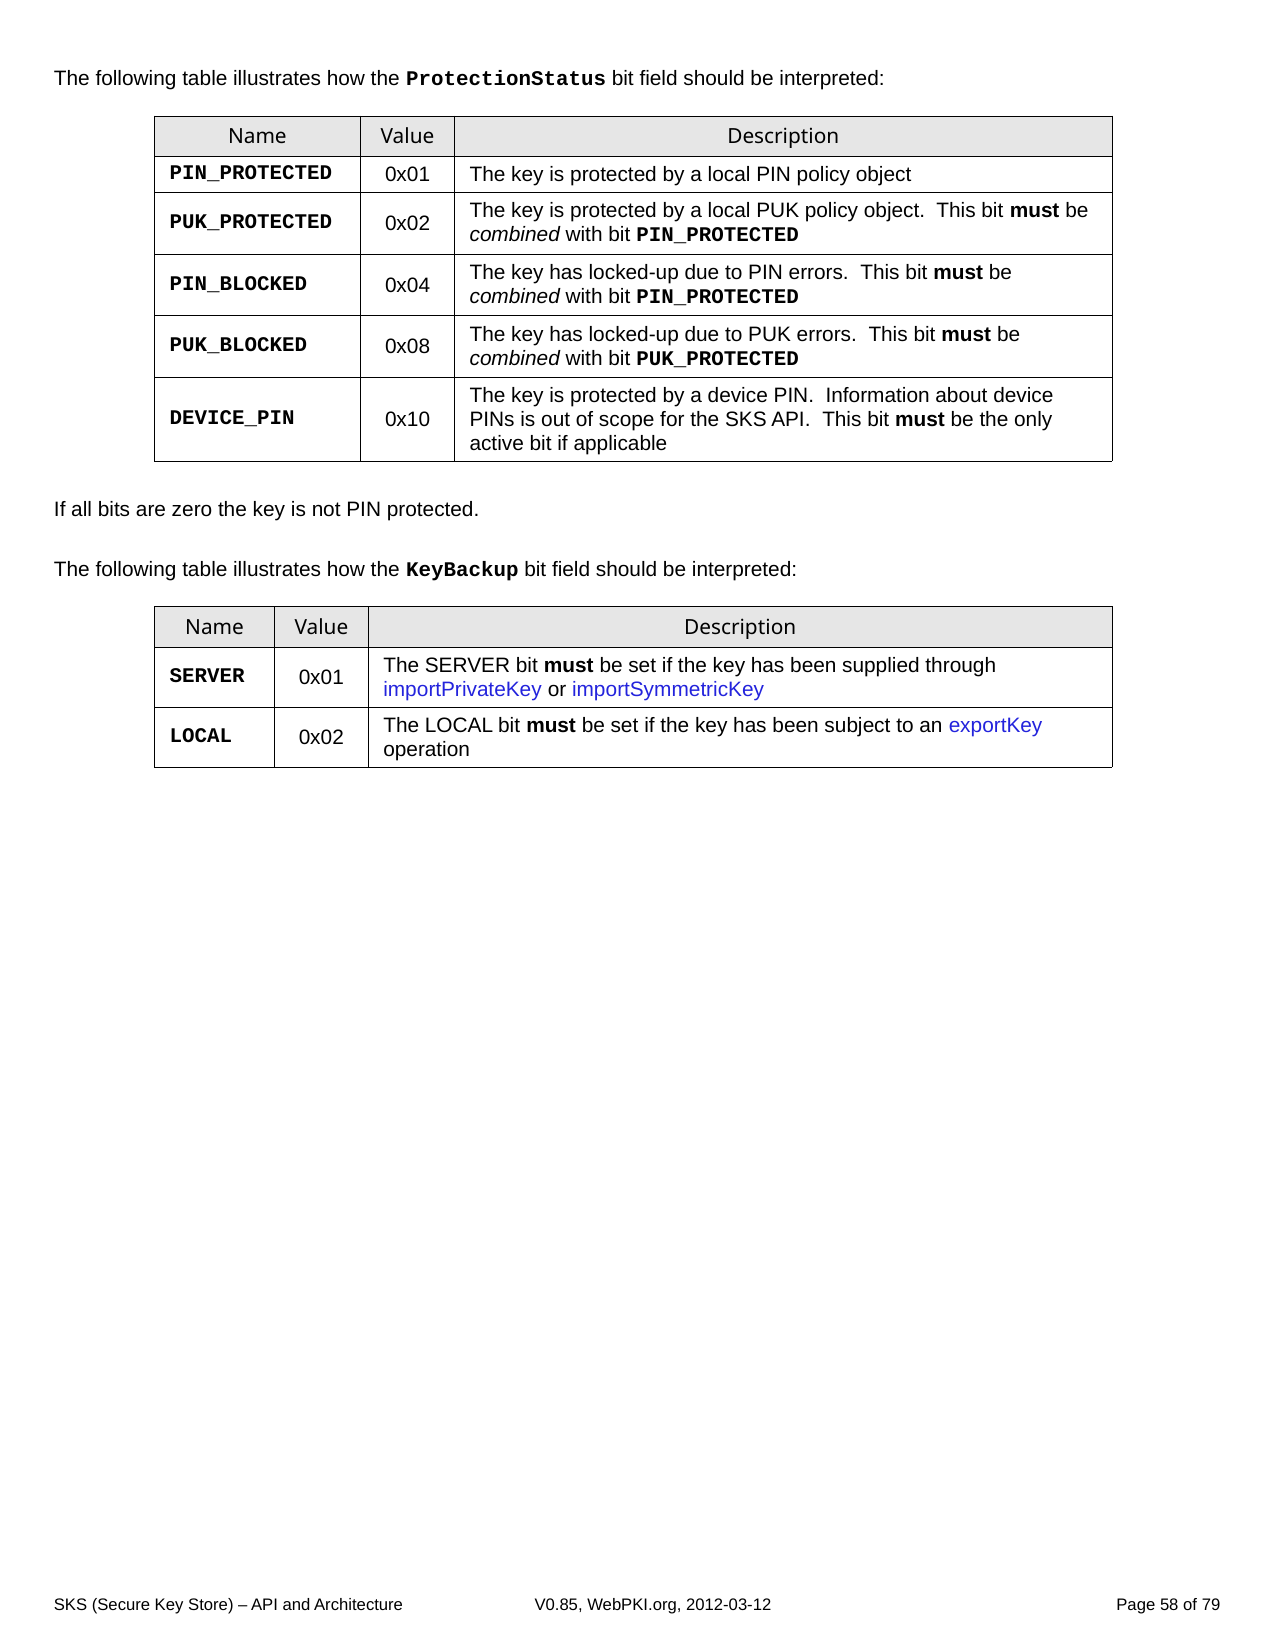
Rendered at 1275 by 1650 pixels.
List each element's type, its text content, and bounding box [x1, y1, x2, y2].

table_cell The key is protected by a local PUK policy object. This bit must be combined with bit PIN_PROTECTED [455, 193, 1112, 254]
table_cell The SERVER bit must be set if the key has been supplied through importPrivateKey or importSymmetricKey [369, 648, 1112, 707]
table_cell 0x08 [361, 316, 454, 377]
table_cell 0x04 [361, 255, 454, 315]
table_cell DEVICE_PIN [155, 378, 360, 461]
table_cell The key is protected by a device PIN. Information about device PINs is out of scope for the SKS API. This bit must be the only active bit if applicable [455, 378, 1112, 461]
table_header Name [155, 117, 360, 156]
table_cell 0x01 [275, 648, 368, 707]
table_cell The LOCAL bit must be set if the key has been subject to an exportKey operation [369, 708, 1112, 767]
table_header Value [361, 117, 454, 156]
table_cell LOCAL [155, 708, 274, 767]
text If all bits are zero the key is not PIN protected. [54, 497, 1221, 521]
table_cell PIN_BLOCKED [155, 255, 360, 315]
table_cell The key has locked-up due to PIN errors. This bit must be combined with bit PIN_PROTECTED [455, 255, 1112, 315]
text The following table illustrates how the ProtectionStatus bit field should be interpreted: [54, 66, 1221, 116]
table_cell The key has locked-up due to PUK errors. This bit must be combined with bit PUK_PROTECTED [455, 316, 1112, 377]
table_cell PUK_BLOCKED [155, 316, 360, 377]
table_cell 0x10 [361, 378, 454, 461]
table_header Description [455, 117, 1112, 156]
table_cell 0x01 [361, 157, 454, 192]
table_header Name [155, 607, 274, 647]
table_cell 0x02 [275, 708, 368, 767]
table_header Description [369, 607, 1112, 647]
table_cell PUK_PROTECTED [155, 193, 360, 254]
text The following table illustrates how the KeyBackup bit field should be interpreted: [54, 533, 1221, 606]
table_cell 0x02 [361, 193, 454, 254]
table_cell The key is protected by a local PIN policy object [455, 157, 1112, 192]
table_header Value [275, 607, 368, 647]
table_cell PIN_PROTECTED [155, 157, 360, 192]
table_cell SERVER [155, 648, 274, 707]
